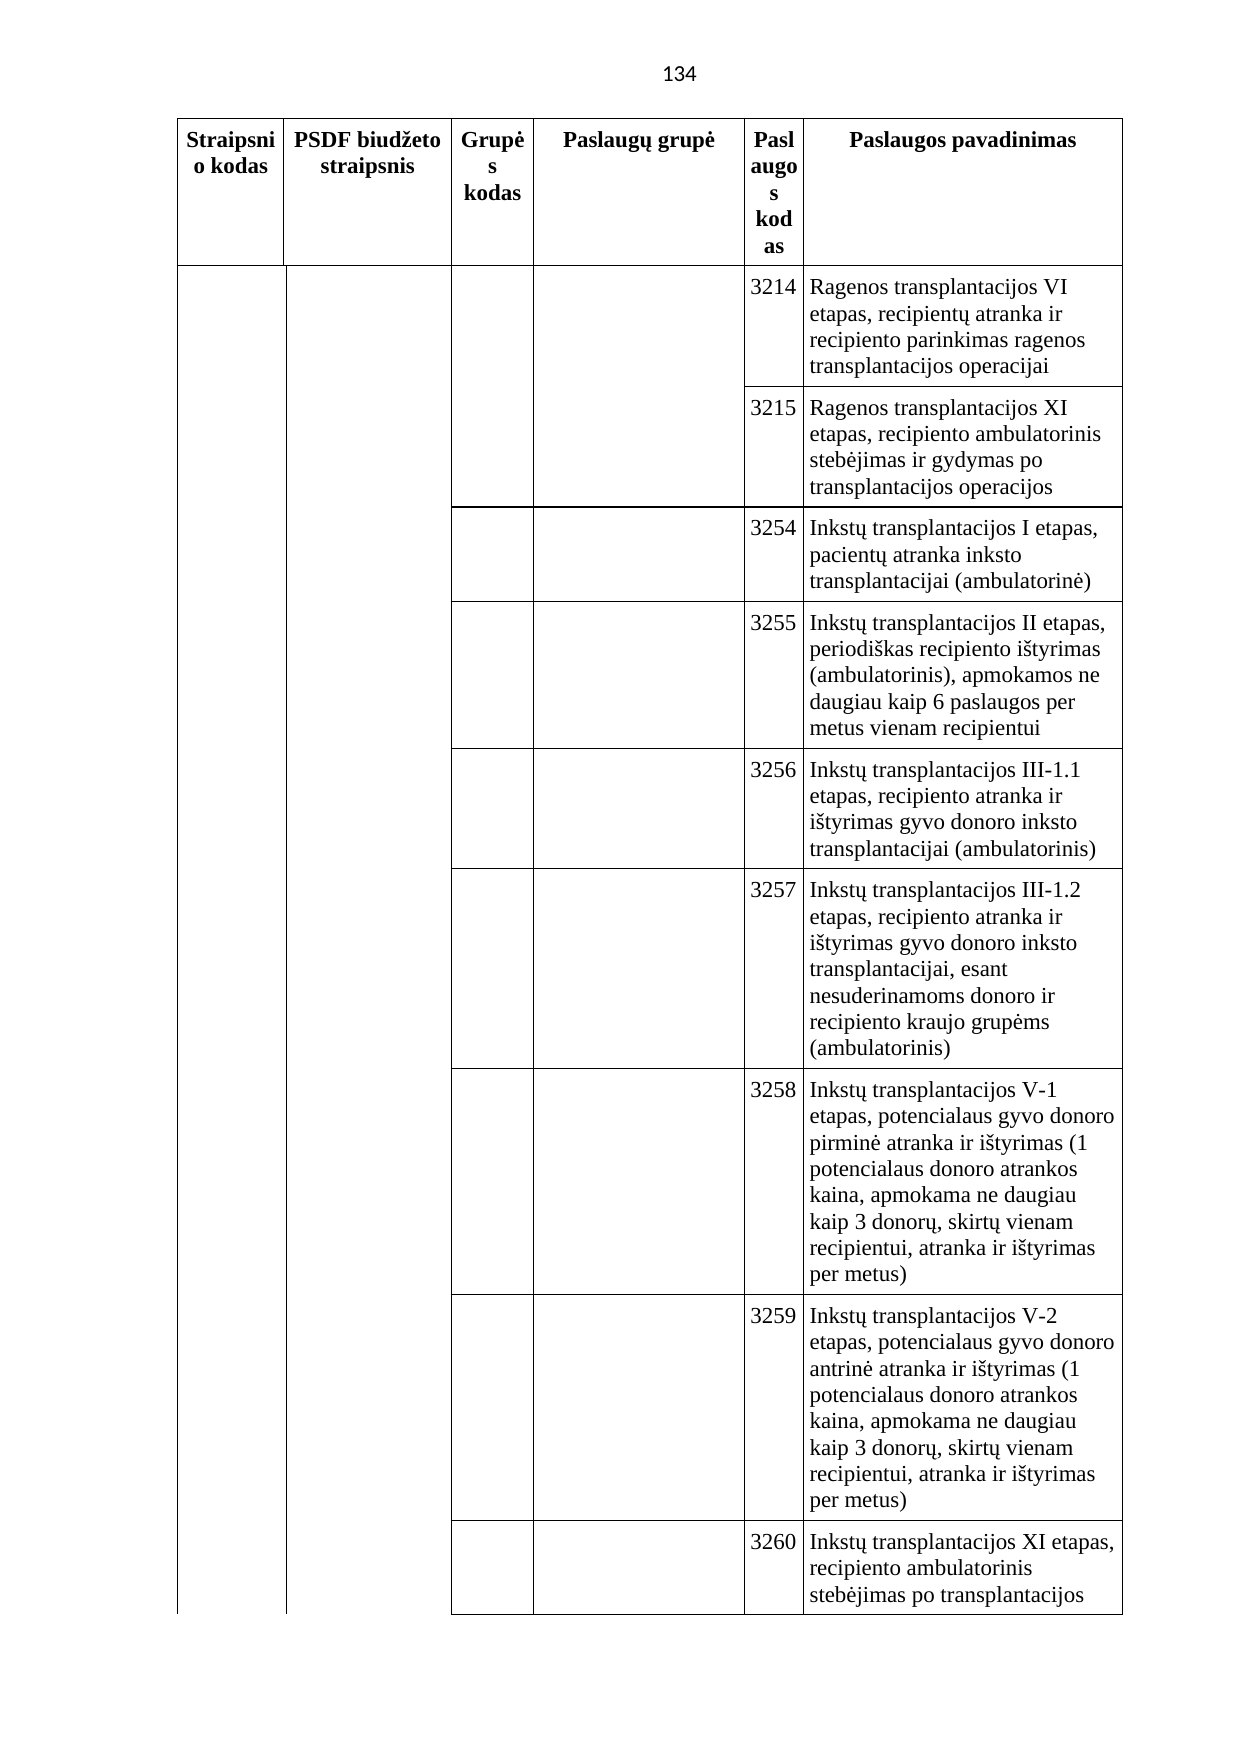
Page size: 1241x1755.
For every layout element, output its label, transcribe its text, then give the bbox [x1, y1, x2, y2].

table_header Grupės kodas [452, 119, 533, 265]
table_cell [178, 868, 286, 1068]
table_cell 3215 [745, 387, 803, 506]
table_cell [534, 602, 744, 748]
table_cell [534, 869, 744, 1068]
table_cell Inkstų transplantacijos III-1.2 etapas, recipiento atranka ir ištyrimas gyvo donoro inksto transplantacijai, esant nesuderinamoms donoro ir recipiento kraujo grupėms (ambulatorinis) [804, 869, 1122, 1068]
table_cell [534, 1521, 744, 1614]
table_cell [287, 868, 451, 1068]
table_cell [178, 1294, 286, 1520]
table_cell 3214 [745, 266, 803, 386]
table_cell [534, 508, 744, 601]
table_cell [178, 386, 286, 506]
table_cell [178, 1520, 286, 1614]
table_cell Inkstų transplantacijos XI etapas, recipiento ambulatorinis stebėjimas po transplantacijos [804, 1521, 1122, 1614]
table_cell [534, 1295, 744, 1520]
table_cell [287, 1068, 451, 1294]
table_cell [534, 749, 744, 868]
table_cell [452, 1069, 533, 1294]
table_cell [287, 506, 451, 601]
table_cell [452, 602, 533, 748]
table_header Paslaugos pavadinimas [804, 119, 1122, 265]
table_cell [178, 1068, 286, 1294]
table_cell [287, 386, 451, 506]
table_cell 3257 [745, 869, 803, 1068]
table_cell 3254 [745, 508, 803, 601]
table_cell [178, 601, 286, 748]
table_cell Ragenos transplantacijos VI etapas, recipientų atranka ir recipiento parinkimas ragenos transplantacijos operacijai [804, 266, 1122, 386]
table_cell 3259 [745, 1295, 803, 1520]
table_cell [452, 1521, 533, 1614]
table_cell [178, 506, 286, 601]
table_cell [452, 749, 533, 868]
table_cell Inkstų transplantacijos I etapas, pacientų atranka inksto transplantacijai (ambulatorinė) [804, 508, 1122, 601]
table_cell [287, 266, 451, 386]
table_cell [452, 869, 533, 1068]
table_cell Inkstų transplantacijos II etapas, periodiškas recipiento ištyrimas (ambulatorinis), apmokamos ne daugiau kaip 6 paslaugos per metus vienam recipientui [804, 602, 1122, 748]
table_cell Inkstų transplantacijos V-1 etapas, potencialaus gyvo donoro pirminė atranka ir ištyrimas (1 potencialaus donoro atrankos kaina, apmokama ne daugiau kaip 3 donorų, skirtų vienam recipientui, atranka ir ištyrimas per metus) [804, 1069, 1122, 1294]
table_cell [452, 508, 533, 601]
table_cell Inkstų transplantacijos V-2 etapas, potencialaus gyvo donoro antrinė atranka ir ištyrimas (1 potencialaus donoro atrankos kaina, apmokama ne daugiau kaip 3 donorų, skirtų vienam recipientui, atranka ir ištyrimas per metus) [804, 1295, 1122, 1520]
table_header Paslaugų grupė [534, 119, 744, 265]
table_cell [178, 748, 286, 868]
table_cell Ragenos transplantacijos XI etapas, recipiento ambulatorinis stebėjimas ir gydymas po transplantacijos operacijos [804, 387, 1122, 506]
table_header PSDF biudžeto straipsnis [284, 119, 451, 265]
table_cell [287, 748, 451, 868]
table_cell [287, 1294, 451, 1520]
table_header Straipsnio kodas [178, 119, 283, 265]
table_cell 3255 [745, 602, 803, 748]
table_cell 3260 [745, 1521, 803, 1614]
table_cell Inkstų transplantacijos III-1.1 etapas, recipiento atranka ir ištyrimas gyvo donoro inksto transplantacijai (ambulatorinis) [804, 749, 1122, 868]
table_cell 3256 [745, 749, 803, 868]
table_cell [452, 266, 533, 506]
table_cell [534, 266, 744, 506]
table_cell [287, 1520, 451, 1614]
table_cell [287, 601, 451, 748]
table_cell 3258 [745, 1069, 803, 1294]
table_cell [534, 1069, 744, 1294]
table_cell [178, 266, 286, 386]
table_cell [452, 1295, 533, 1520]
table_header Paslaugos kodas [745, 119, 803, 265]
